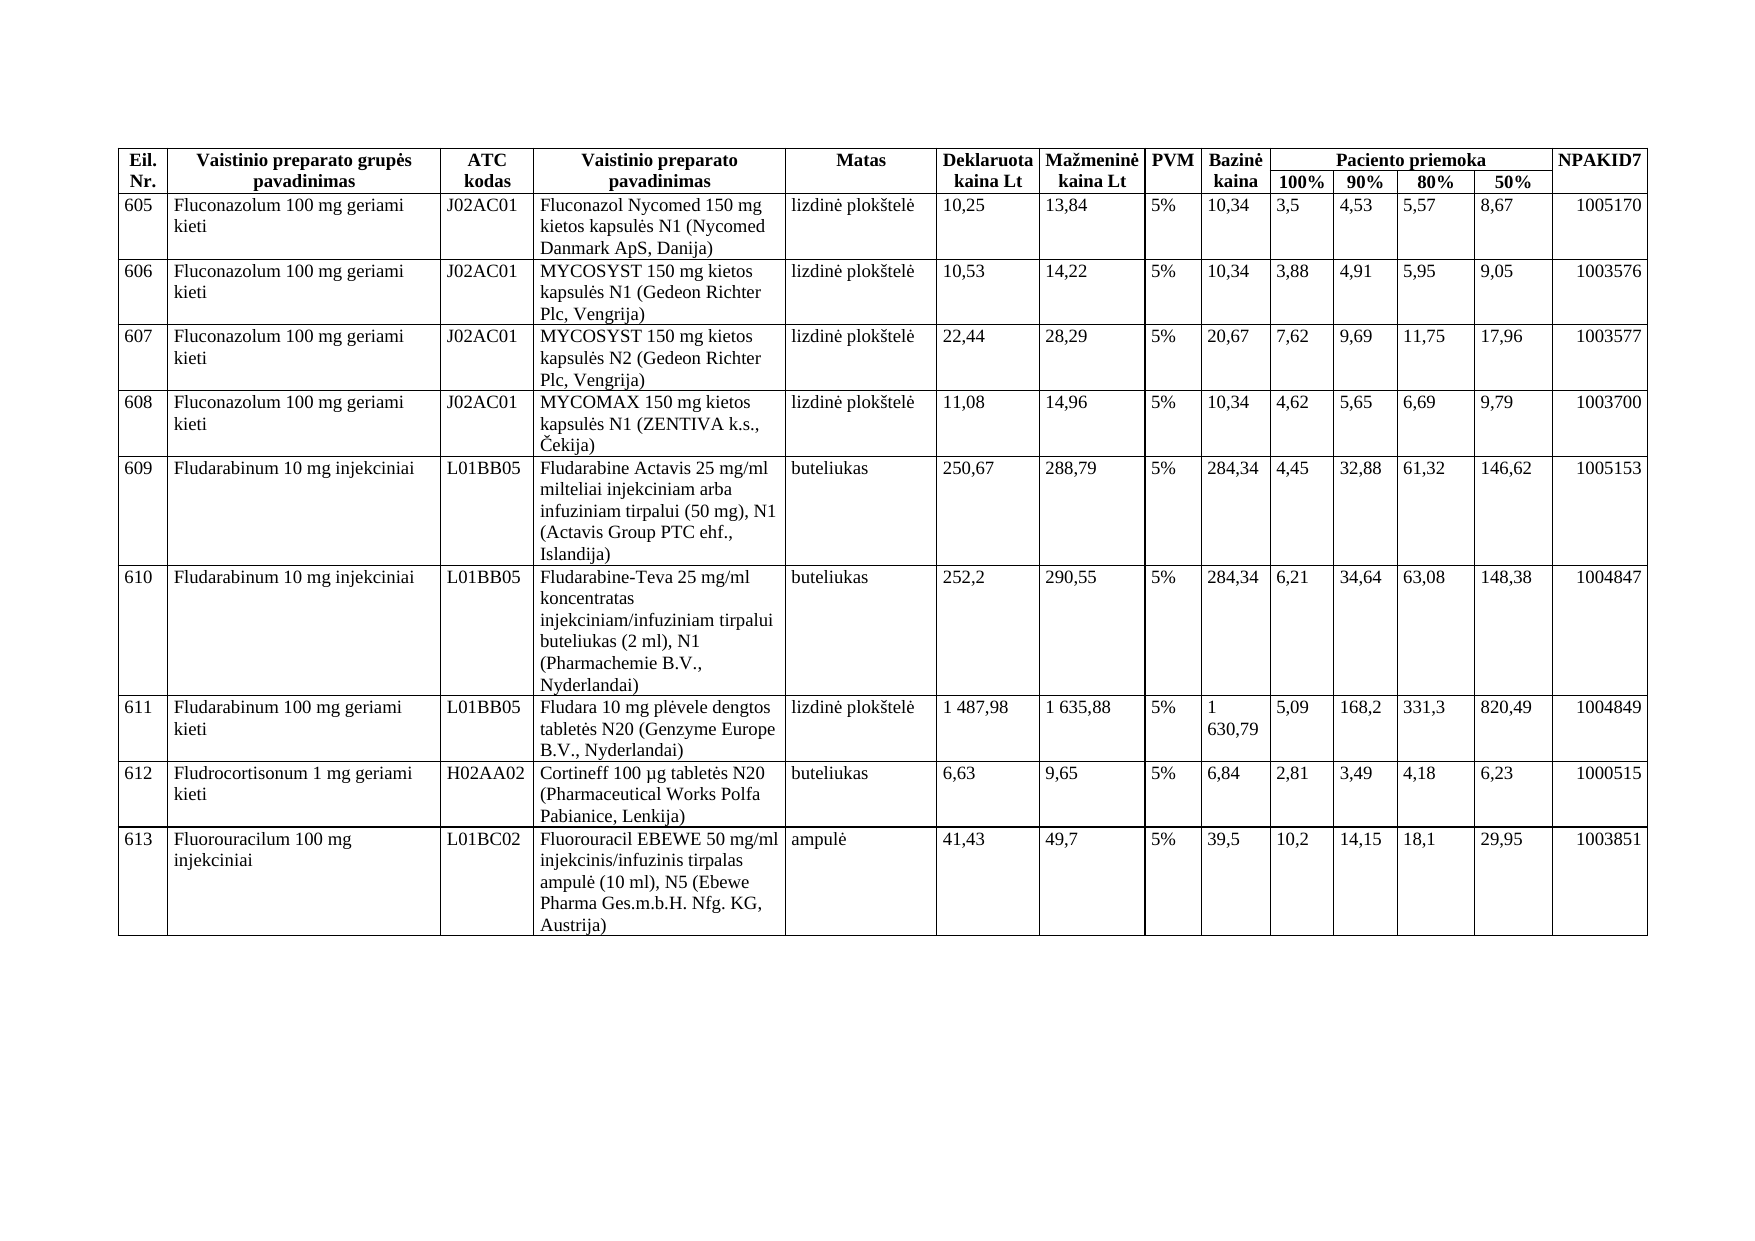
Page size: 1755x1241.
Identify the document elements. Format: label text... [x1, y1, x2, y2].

table_cell 10,34 [1202, 194, 1270, 258]
table_cell 1003576 [1553, 260, 1647, 324]
table_cell ampulė [786, 828, 936, 935]
table_cell 5% [1146, 762, 1201, 826]
table_cell lizdinė plokštelė [786, 325, 936, 390]
table_cell buteliukas [786, 566, 936, 695]
table_cell 3,49 [1334, 762, 1397, 826]
table_header PVM [1146, 149, 1201, 193]
table_cell 9,69 [1334, 325, 1397, 390]
table_cell 5% [1146, 260, 1201, 324]
table_cell 290,55 [1040, 566, 1144, 695]
table_cell lizdinė plokštelė [786, 260, 936, 324]
table_cell 9,65 [1040, 762, 1144, 826]
table_cell 10,25 [937, 194, 1039, 258]
table_cell 18,1 [1398, 828, 1474, 935]
table_cell Fludarabine Actavis 25 mg/ml milteliai injekciniam arba infuziniam tirpalui (50 mg), N1 (Actavis Group PTC ehf., Islandija) [534, 457, 785, 564]
table_cell Fluorouracilum 100 mg injekciniai [168, 828, 440, 935]
table_cell MYCOSYST 150 mg kietos kapsulės N2 (Gedeon Richter Plc, Vengrija) [534, 325, 785, 390]
table_cell lizdinė plokštelė [786, 194, 936, 258]
table_cell 90% [1334, 171, 1397, 193]
table_cell Fluconazolum 100 mg geriami kieti [168, 260, 440, 324]
table_cell buteliukas [786, 457, 936, 564]
table_cell 4,62 [1271, 391, 1333, 456]
table_cell 284,34 [1202, 457, 1270, 564]
table_header Deklaruota kaina Lt [937, 149, 1039, 193]
table_cell buteliukas [786, 762, 936, 826]
table_cell 1005170 [1553, 194, 1647, 258]
table_cell 5% [1146, 696, 1201, 761]
table_cell Fludarabinum 10 mg injekciniai [168, 566, 440, 695]
table_cell 22,44 [937, 325, 1039, 390]
table_cell 3,5 [1271, 194, 1333, 258]
table_cell 4,53 [1334, 194, 1397, 258]
table_cell 41,43 [937, 828, 1039, 935]
table_cell 14,22 [1040, 260, 1144, 324]
table_cell 10,53 [937, 260, 1039, 324]
table_cell 148,38 [1475, 566, 1552, 695]
table_cell 50% [1475, 171, 1552, 193]
table_cell 1005153 [1553, 457, 1647, 564]
table_cell 288,79 [1040, 457, 1144, 564]
table_cell 5% [1146, 194, 1201, 258]
table_cell L01BB05 [441, 566, 533, 695]
table_cell 613 [119, 828, 167, 935]
table_header Bazinė kaina Lt [1202, 149, 1270, 193]
table_cell 10,34 [1202, 260, 1270, 324]
table_cell J02AC01 [441, 194, 533, 258]
table_cell 5% [1146, 325, 1201, 390]
table_cell H02AA02 [441, 762, 533, 826]
table_cell 252,2 [937, 566, 1039, 695]
table_cell Fludarabinum 10 mg injekciniai [168, 457, 440, 564]
table_cell 14,15 [1334, 828, 1397, 935]
table_cell 10,34 [1202, 391, 1270, 456]
table_cell L01BB05 [441, 457, 533, 564]
table_cell lizdinė plokštelė [786, 391, 936, 456]
table_cell 3,88 [1271, 260, 1333, 324]
table_cell J02AC01 [441, 325, 533, 390]
table_cell 284,34 [1202, 566, 1270, 695]
table_cell 1004847 [1553, 566, 1647, 695]
table_header Mažmeninė kaina Lt [1040, 149, 1144, 193]
table_cell MYCOSYST 150 mg kietos kapsulės N1 (Gedeon Richter Plc, Vengrija) [534, 260, 785, 324]
table_cell J02AC01 [441, 260, 533, 324]
table_cell Fluconazolum 100 mg geriami kieti [168, 325, 440, 390]
table_cell 1004849 [1553, 696, 1647, 761]
table_cell 606 [119, 260, 167, 324]
table_header ATC kodas [441, 149, 533, 193]
table_cell 168,2 [1334, 696, 1397, 761]
table_header Vaistinio preparato pavadinimas [534, 149, 785, 193]
table_cell 5% [1146, 828, 1201, 935]
table_cell Fluconazolum 100 mg geriami kieti [168, 391, 440, 456]
table_cell 607 [119, 325, 167, 390]
table_cell 80% [1398, 171, 1474, 193]
table_cell MYCOMAX 150 mg kietos kapsulės N1 (ZENTIVA k.s., Čekija) [534, 391, 785, 456]
table_cell 6,69 [1398, 391, 1474, 456]
table_cell Cortineff 100 µg tabletės N20 (Pharmaceutical Works Polfa Pabianice, Lenkija) [534, 762, 785, 826]
table_cell 1000515 [1553, 762, 1647, 826]
table_cell 609 [119, 457, 167, 564]
table_cell 13,84 [1040, 194, 1144, 258]
table_cell 1003851 [1553, 828, 1647, 935]
table_cell 5,95 [1398, 260, 1474, 324]
table_cell 605 [119, 194, 167, 258]
table_cell L01BB05 [441, 696, 533, 761]
table_header Vaistinio preparato grupės pavadinimas [168, 149, 440, 193]
table_cell 4,45 [1271, 457, 1333, 564]
table_cell 10,2 [1271, 828, 1333, 935]
table_cell 5,57 [1398, 194, 1474, 258]
table_cell 250,67 [937, 457, 1039, 564]
table_cell 8,67 [1475, 194, 1552, 258]
table_cell 5% [1146, 457, 1201, 564]
table_cell 611 [119, 696, 167, 761]
table_cell 5,65 [1334, 391, 1397, 456]
table_cell 28,29 [1040, 325, 1144, 390]
table_cell 39,5 [1202, 828, 1270, 935]
table_cell 9,79 [1475, 391, 1552, 456]
table_cell 610 [119, 566, 167, 695]
table_cell Fluorouracil EBEWE 50 mg/ml injekcinis/infuzinis tirpalas ampulė (10 ml), N5 (Ebewe Pharma Ges.m.b.H. Nfg. KG, Austrija) [534, 828, 785, 935]
table_cell 608 [119, 391, 167, 456]
table_cell 6,21 [1271, 566, 1333, 695]
table_cell 146,62 [1475, 457, 1552, 564]
table_cell Fludarabinum 100 mg geriami kieti [168, 696, 440, 761]
table_cell 20,67 [1202, 325, 1270, 390]
table_cell 7,62 [1271, 325, 1333, 390]
table_cell Fludarabine-Teva 25 mg/ml koncentratas injekciniam/infuziniam tirpalui buteliukas (2 ml), N1 (Pharmachemie B.V., Nyderlandai) [534, 566, 785, 695]
table_cell Fludrocortisonum 1 mg geriami kieti [168, 762, 440, 826]
table_cell 331,3 [1398, 696, 1474, 761]
table_cell 6,63 [937, 762, 1039, 826]
table_cell 5% [1146, 391, 1201, 456]
table_cell 49,7 [1040, 828, 1144, 935]
table_cell lizdinė plokštelė [786, 696, 936, 761]
table_cell 5,09 [1271, 696, 1333, 761]
table_cell 1003577 [1553, 325, 1647, 390]
table_cell 63,08 [1398, 566, 1474, 695]
table_header Paciento priemoka [1271, 149, 1552, 170]
table_cell 6,23 [1475, 762, 1552, 826]
table_cell 9,05 [1475, 260, 1552, 324]
table_cell 29,95 [1475, 828, 1552, 935]
table_cell 612 [119, 762, 167, 826]
table_cell 11,75 [1398, 325, 1474, 390]
table_cell 4,18 [1398, 762, 1474, 826]
table_cell 1 635,88 [1040, 696, 1144, 761]
table_cell 100% [1271, 171, 1333, 193]
table_cell L01BC02 [441, 828, 533, 935]
table_header Matas [786, 149, 936, 193]
table_cell 11,08 [937, 391, 1039, 456]
table_cell Fludara 10 mg plėvele dengtos tabletės N20 (Genzyme Europe B.V., Nyderlandai) [534, 696, 785, 761]
table_cell 1003700 [1553, 391, 1647, 456]
table_cell 17,96 [1475, 325, 1552, 390]
table_cell 32,88 [1334, 457, 1397, 564]
table_cell 2,81 [1271, 762, 1333, 826]
table_cell Fluconazol Nycomed 150 mg kietos kapsulės N1 (Nycomed Danmark ApS, Danija) [534, 194, 785, 258]
table_cell 5% [1146, 566, 1201, 695]
table_cell 4,91 [1334, 260, 1397, 324]
table_cell 61,32 [1398, 457, 1474, 564]
table_cell 6,84 [1202, 762, 1270, 826]
table_header Eil. Nr. [119, 149, 167, 193]
table_cell 14,96 [1040, 391, 1144, 456]
table_cell 820,49 [1475, 696, 1552, 761]
table_header NPAKID7 [1553, 149, 1647, 193]
table_cell 1 630,79 [1202, 696, 1270, 761]
table_cell 1 487,98 [937, 696, 1039, 761]
table_cell Fluconazolum 100 mg geriami kieti [168, 194, 440, 258]
table_cell J02AC01 [441, 391, 533, 456]
table_cell 34,64 [1334, 566, 1397, 695]
